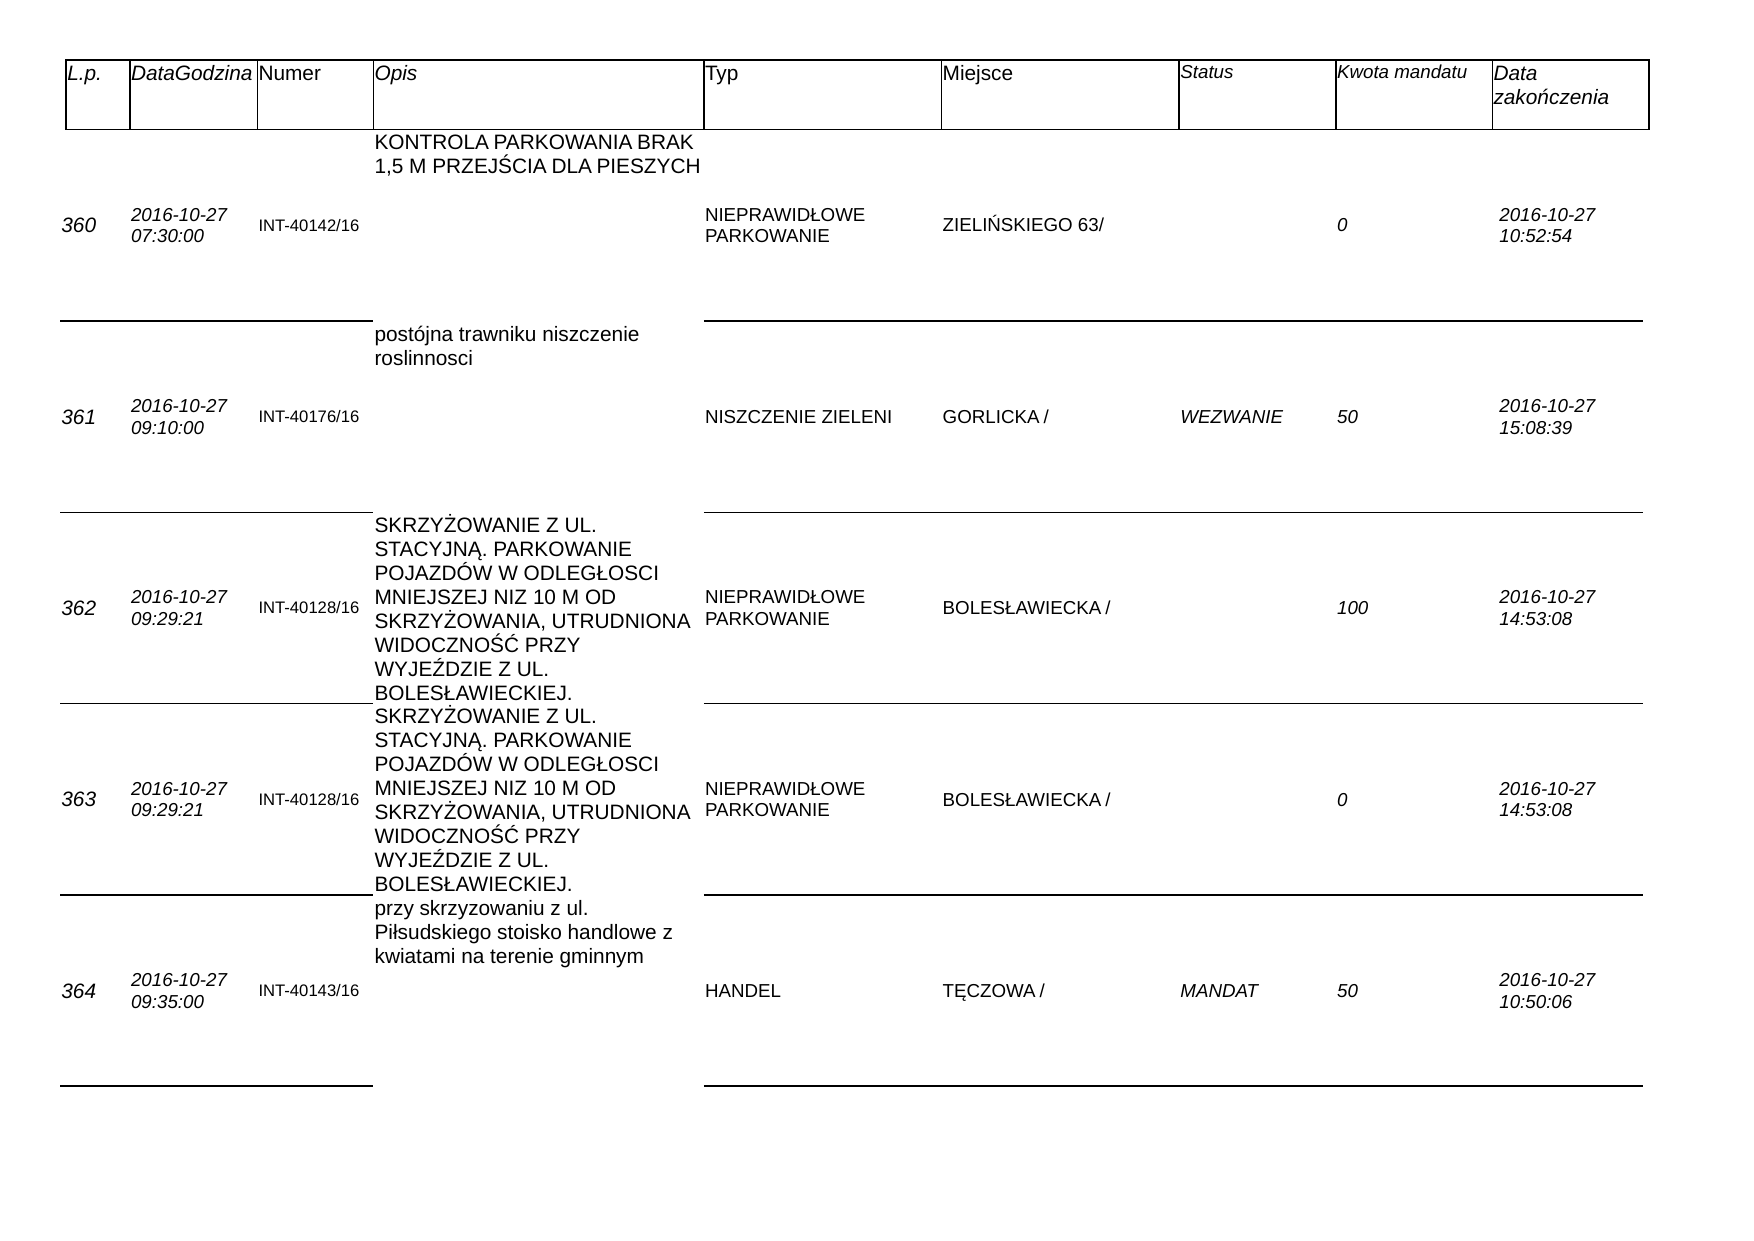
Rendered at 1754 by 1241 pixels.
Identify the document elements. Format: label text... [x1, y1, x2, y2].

table_cell BOLESŁAWIECKA / [941, 704, 1179, 894]
table_cell 0 [1336, 704, 1498, 894]
table_cell 2016-10-27 14:53:08 [1498, 513, 1643, 703]
table_cell 2016-10-27 09:35:00 [130, 896, 257, 1085]
table_cell [1179, 704, 1336, 894]
table_cell INT-40143/16 [257, 896, 373, 1085]
table_cell ZIELIŃSKIEGO 63/ [941, 130, 1179, 320]
table_cell INT-40128/16 [257, 513, 373, 703]
table_cell 360 [60, 129, 130, 320]
table_cell postójna trawniku niszczenie roslinnosci [373, 320, 704, 511]
table_cell 2016-10-27 09:29:21 [130, 513, 257, 703]
table_header Numer [258, 61, 373, 129]
table_cell 362 [60, 513, 130, 703]
table_cell 361 [60, 322, 130, 511]
table_cell 0 [1336, 130, 1498, 320]
table_cell [1179, 513, 1336, 703]
table_cell TĘCZOWA / [941, 896, 1179, 1085]
table_cell przy skrzyzowaniu z ul. Piłsudskiego stoisko handlowe z kwiatami na terenie gminnym [373, 894, 704, 1085]
table_cell NISZCZENIE ZIELENI [704, 322, 941, 511]
table_cell HANDEL [704, 896, 941, 1085]
table_header Data zakończenia [1493, 61, 1648, 129]
table_cell [1643, 511, 1649, 703]
table_cell 2016-10-27 14:53:08 [1498, 704, 1643, 894]
table_header Opis [374, 61, 703, 129]
table_cell 50 [1336, 322, 1498, 511]
table_header Kwota mandatu [1337, 61, 1492, 129]
table_cell 50 [1336, 896, 1498, 1085]
table_cell BOLESŁAWIECKA / [941, 513, 1179, 703]
table_cell SKRZYŻOWANIE Z UL. STACYJNĄ. PARKOWANIE POJAZDÓW W ODLEGŁOSCI MNIEJSZEJ NIZ 10 M OD SKRZYŻOWANIA, UTRUDNIONA WIDOCZNOŚĆ PRZY WYJEŹDZIE Z UL. BOLESŁAWIECKIEJ. [373, 703, 704, 894]
table_cell [1179, 130, 1336, 320]
table_cell 2016-10-27 15:08:39 [1498, 322, 1643, 511]
table_cell MANDAT [1179, 896, 1336, 1085]
table_cell WEZWANIE [1179, 322, 1336, 511]
table_cell NIEPRAWIDŁOWE PARKOWANIE [704, 513, 941, 703]
table_header Status [1180, 61, 1335, 129]
table_cell 100 [1336, 513, 1498, 703]
table_cell 364 [60, 896, 130, 1085]
table_cell 2016-10-27 09:29:21 [130, 704, 257, 894]
table_cell [1643, 894, 1649, 1085]
table_cell INT-40176/16 [257, 322, 373, 511]
table_cell 2016-10-27 09:10:00 [130, 322, 257, 511]
table_header DataGodzina [131, 61, 257, 129]
table_cell SKRZYŻOWANIE Z UL. STACYJNĄ. PARKOWANIE POJAZDÓW W ODLEGŁOSCI MNIEJSZEJ NIZ 10 M OD SKRZYŻOWANIA, UTRUDNIONA WIDOCZNOŚĆ PRZY WYJEŹDZIE Z UL. BOLESŁAWIECKIEJ. [373, 511, 704, 703]
table_cell KONTROLA PARKOWANIA BRAK 1,5 M PRZEJŚCIA DLA PIESZYCH [373, 130, 704, 320]
table_cell 2016-10-27 10:50:06 [1498, 896, 1643, 1085]
table_cell [1643, 130, 1649, 320]
table_header [60, 59, 65, 129]
table_cell [1643, 320, 1649, 511]
table_cell NIEPRAWIDŁOWE PARKOWANIE [704, 130, 941, 320]
table_cell 363 [60, 704, 130, 894]
table_header Miejsce [942, 61, 1178, 129]
table_cell INT-40142/16 [257, 130, 373, 320]
table_cell NIEPRAWIDŁOWE PARKOWANIE [704, 704, 941, 894]
table_header L.p. [67, 61, 129, 129]
table_cell GORLICKA / [941, 322, 1179, 511]
table_header Typ [705, 61, 941, 129]
table_cell 2016-10-27 07:30:00 [130, 130, 257, 320]
table_cell 2016-10-27 10:52:54 [1498, 130, 1643, 320]
table_cell INT-40128/16 [257, 704, 373, 894]
table_cell [1643, 703, 1649, 894]
